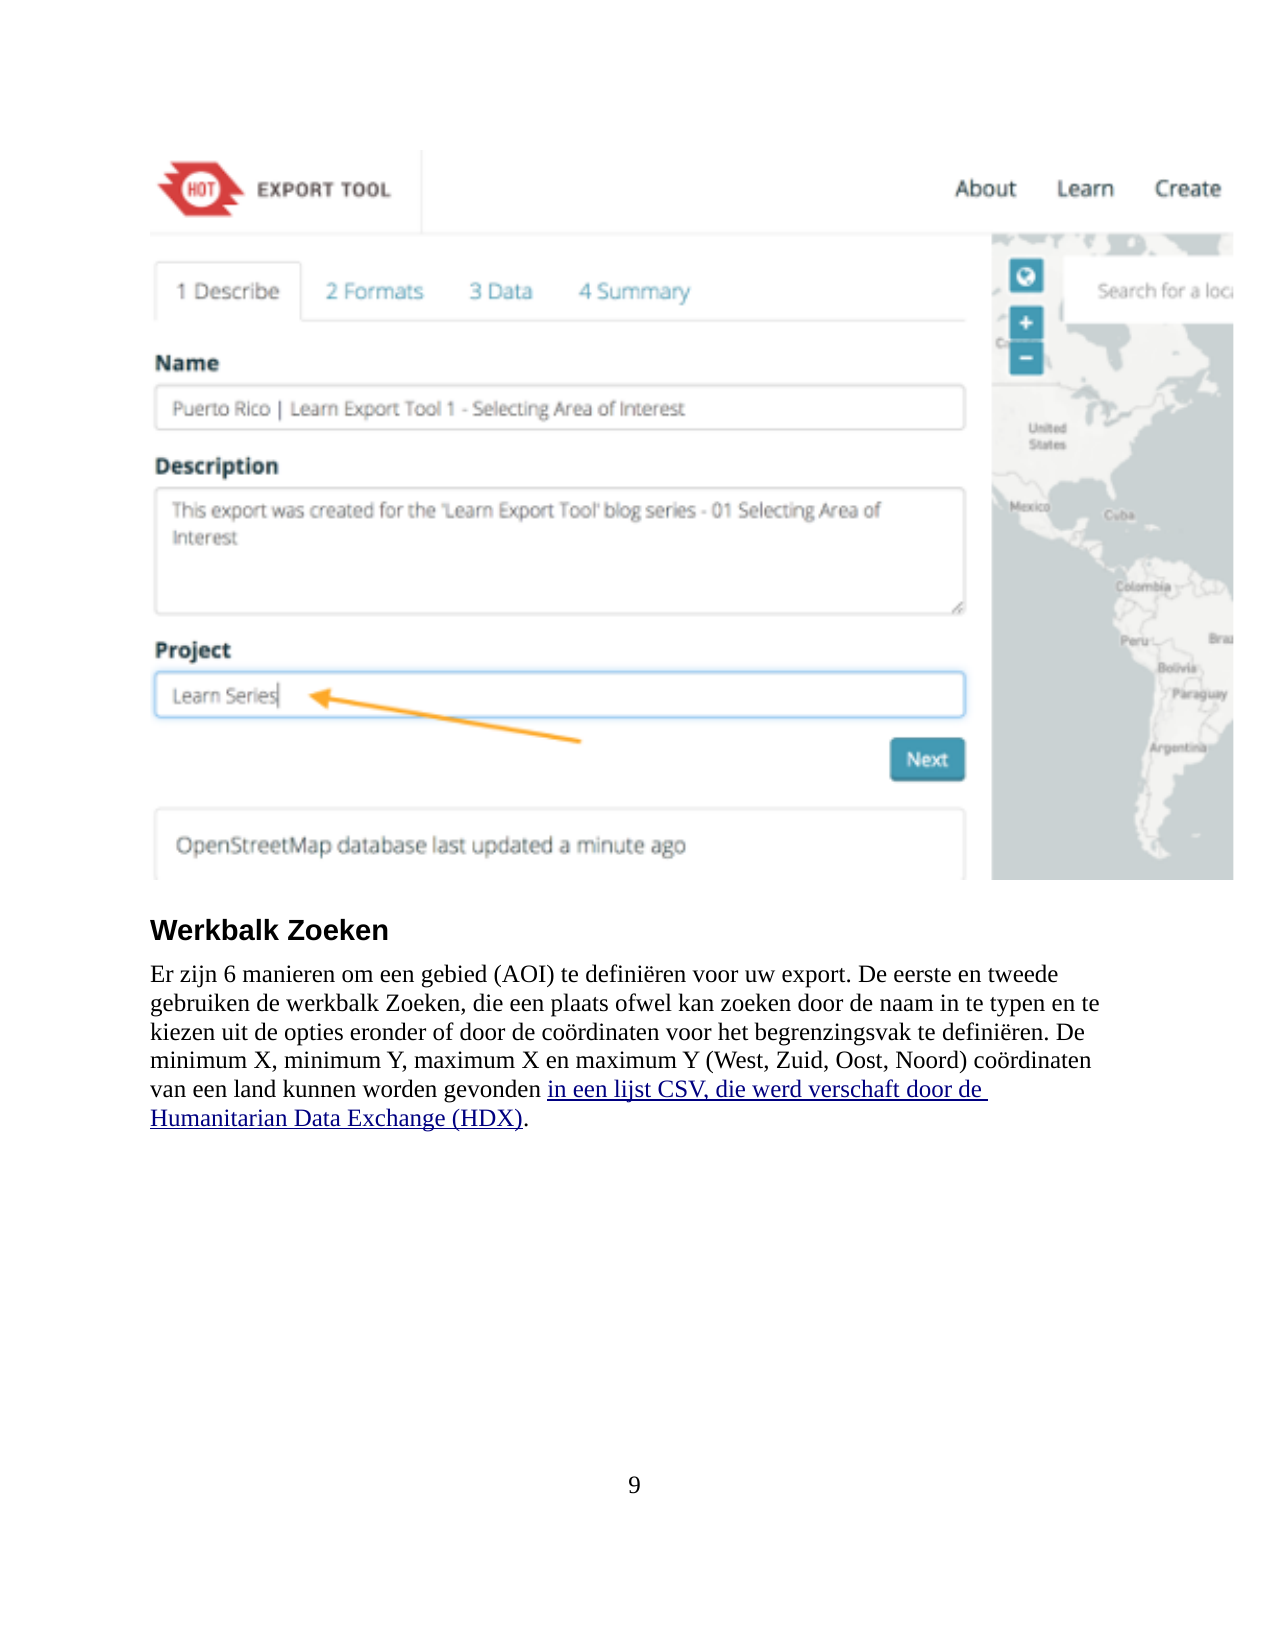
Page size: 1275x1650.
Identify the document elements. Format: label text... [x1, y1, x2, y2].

subtitle Werkbalk Zoeken [150, 913, 1125, 947]
picture [150, 150, 1234, 880]
text Er zijn 6 manieren om een gebied (AOI) te definiëren voor uw export. De eerste en tweede gebruiken de werkbalk Zoeken, die een plaats ofwel kan zoeken door de naam in te typen en te kiezen uit de opties eronder of door de coördinaten voor het begrenzingsvak te definiëren. De minimum X, minimum Y, maximum X en maximum Y (West, Zuid, Oost, Noord) coördinaten van een land kunnen worden gevonden in een lijst CSV, die werd verschaft door de Humanitarian Data Exchange (HDX). [150, 959, 1125, 1132]
